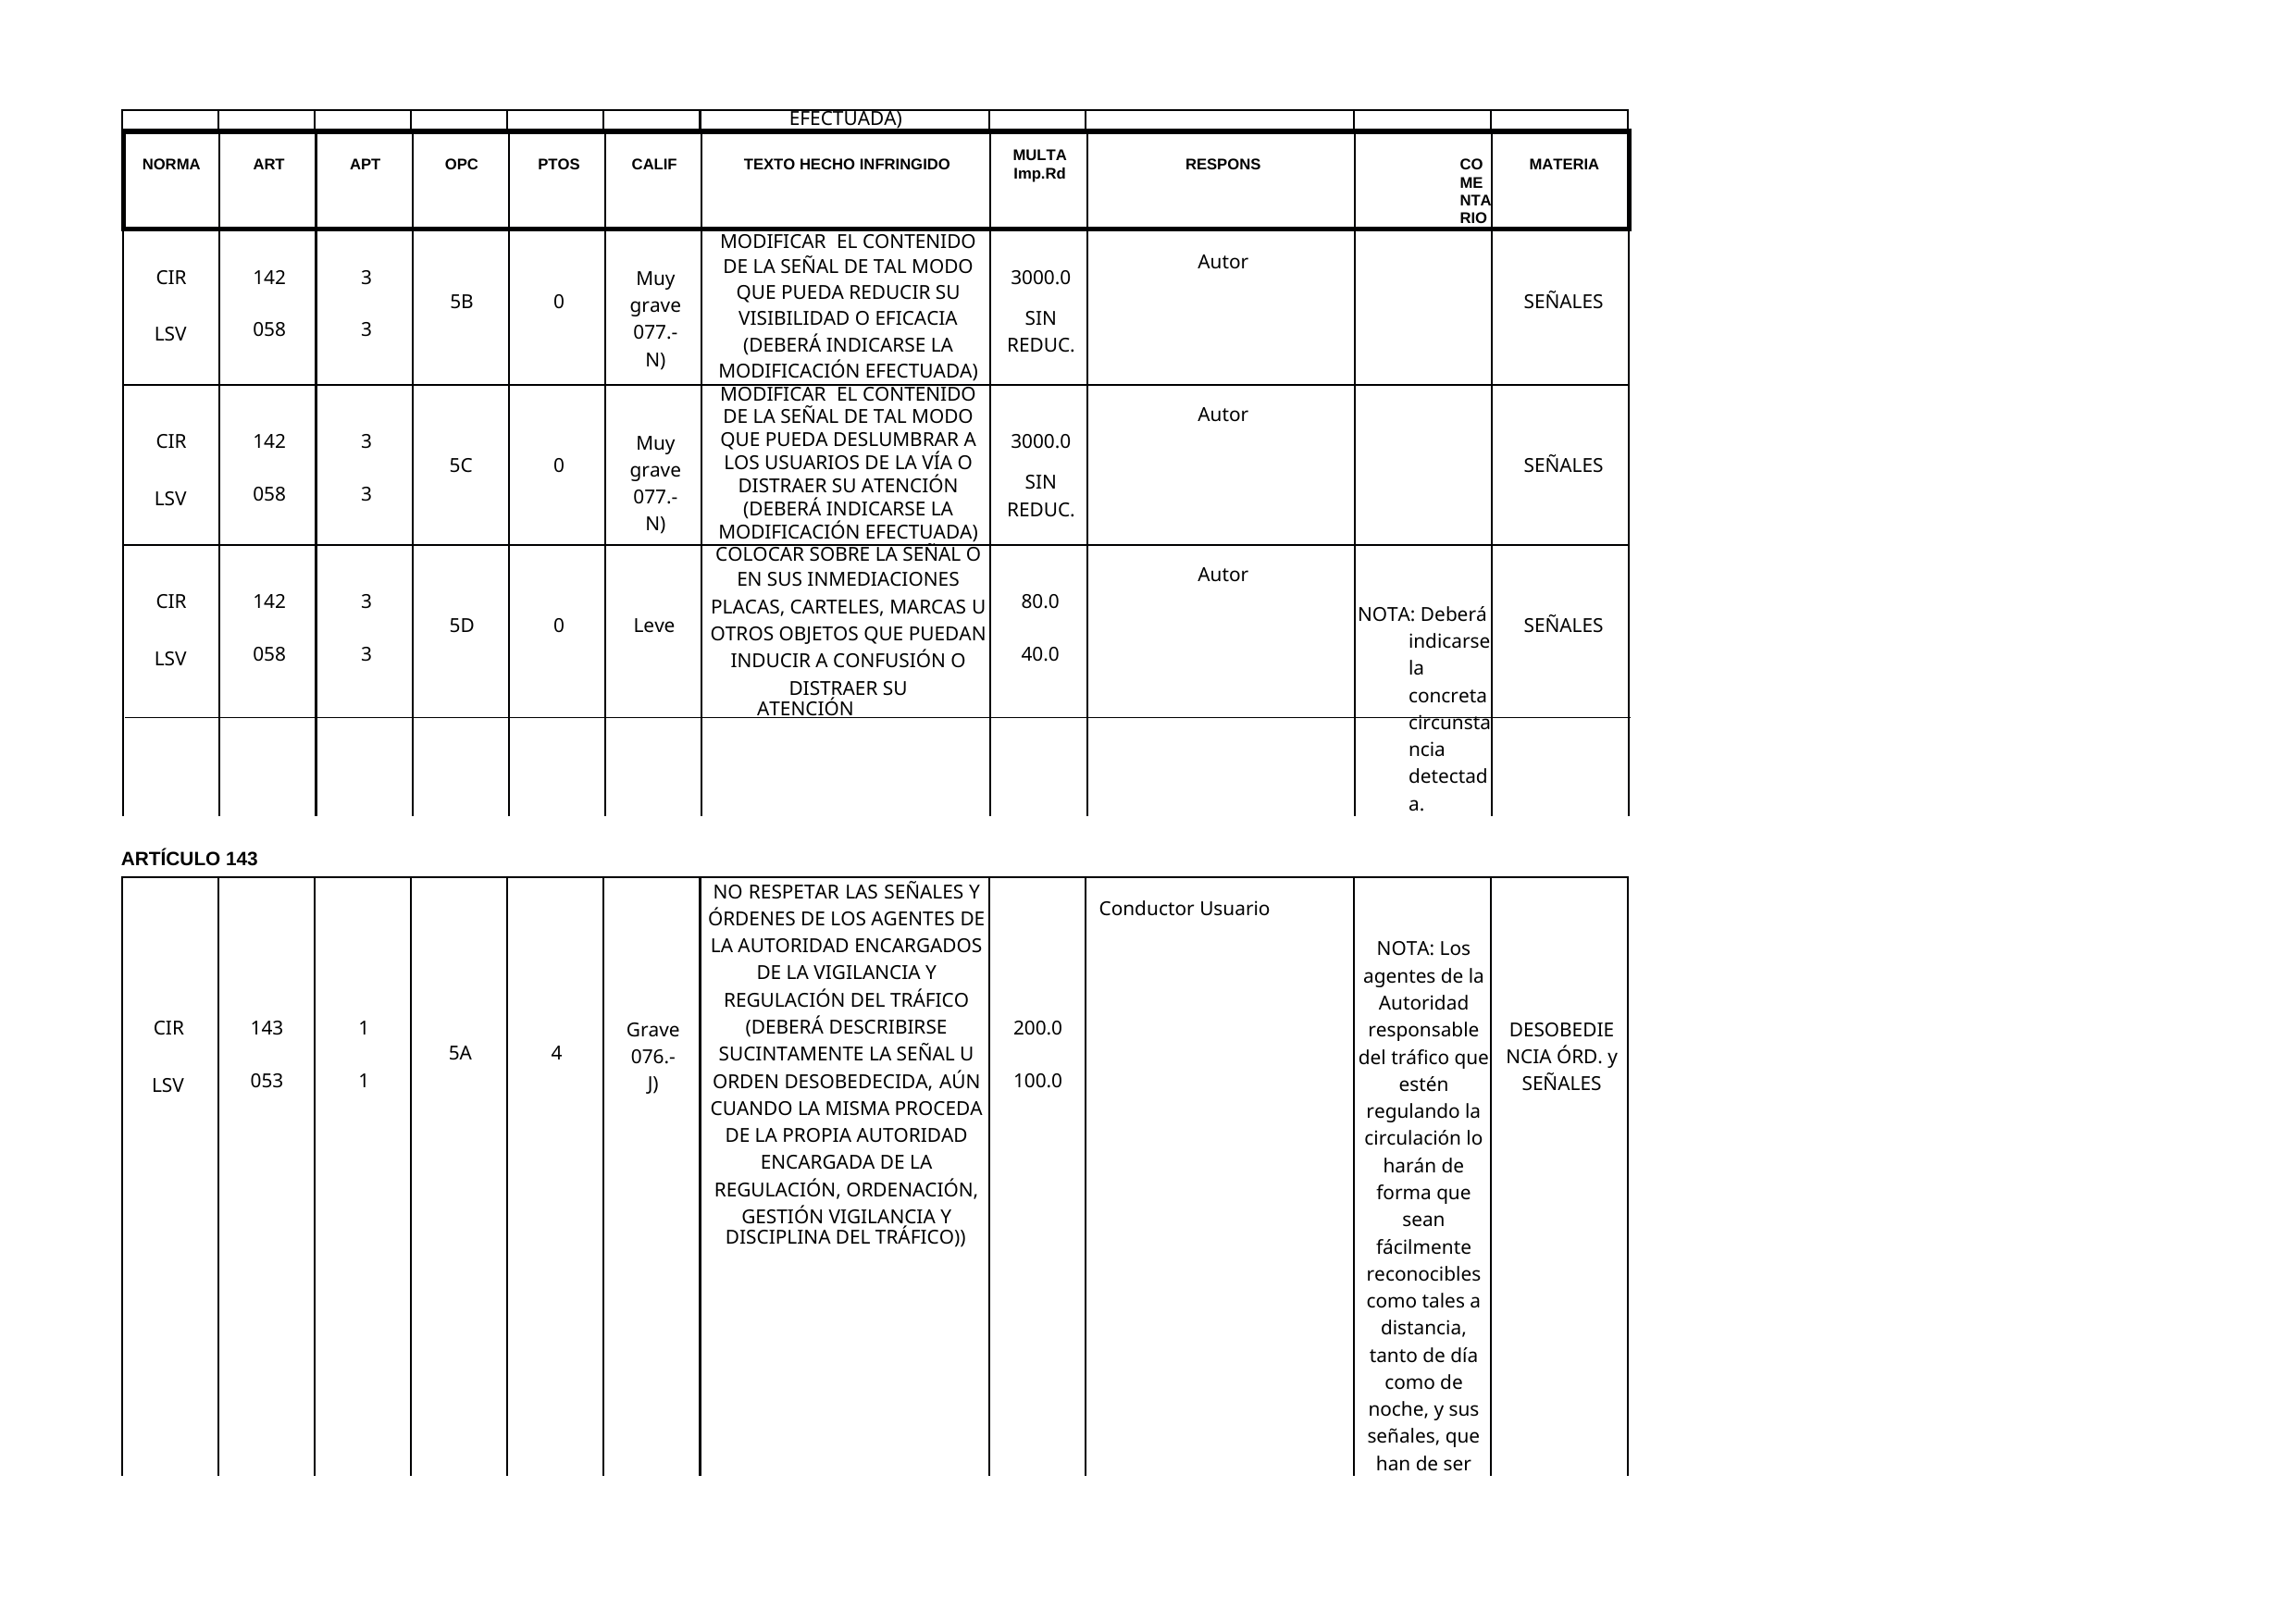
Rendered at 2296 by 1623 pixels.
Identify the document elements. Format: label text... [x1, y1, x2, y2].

table_cell [1086, 111, 1353, 129]
table_cell [1355, 111, 1490, 129]
table_header CALIF [606, 134, 701, 227]
table_cell [702, 718, 989, 816]
table_cell [991, 718, 1086, 816]
table_header OPC [414, 134, 508, 227]
table_cell [1492, 111, 1627, 129]
table_header 200.0 100.0 [990, 878, 1085, 1476]
table_cell 5B [414, 231, 508, 384]
table_cell [414, 718, 508, 816]
table_cell 3000.0 SIN REDUC. [991, 231, 1086, 384]
table_cell [219, 111, 314, 129]
table_cell 3 3 [317, 386, 412, 544]
table_header COMENTARIO [1356, 134, 1491, 227]
table_cell [1356, 231, 1491, 384]
table_cell [123, 111, 217, 129]
table_cell 3000.0 SIN REDUC. [991, 386, 1086, 544]
table_cell NOTA: Deberá indicarse la concreta [1356, 546, 1491, 717]
table_cell [316, 111, 410, 129]
table_header NORMA [126, 134, 218, 227]
table_cell SEÑALES [1493, 386, 1628, 544]
table_header Conductor Usuario [1086, 878, 1353, 1476]
table_cell CIR LSV [124, 231, 218, 384]
table_cell 3 3 [317, 231, 412, 384]
table_cell Muy grave 077.- N) [606, 231, 701, 384]
table_header NOTA: Los agentes de la Autoridad responsable del tráfico que estén regulando la circulación lo harán de forma que sean fácilmente reconocibles como tales a distancia, tanto de día como de noche, y sus señales, que han de ser [1355, 878, 1490, 1476]
table_header NO RESPETAR LAS SEÑALES Y ÓRDENES DE LOS AGENTES DE LA AUTORIDAD ENCARGADOS DE LA VIGILANCIA Y REGULACIÓN DEL TRÁFICO (DEBERÁ DESCRIBIRSE SUCINTAMENTE LA SEÑAL U ORDEN DESOBEDECIDA, AÚN CUANDO LA MISMA PROCEDA DE LA PROPIA AUTORIDAD ENCARGADA DE LA REGULACIÓN, ORDENACIÓN, GESTIÓN VIGILANCIA Y DISCIPLINA DEL TRÁFICO)) [701, 878, 988, 1476]
table_cell [1088, 718, 1354, 816]
table_header 4 [508, 878, 602, 1476]
table_cell [317, 718, 412, 816]
table_header MULTA Imp.Rd [991, 134, 1086, 227]
table_cell 142 058 [220, 231, 315, 384]
table_cell COLOCAR SOBRE LA SEÑAL O EN SUS INMEDIACIONES PLACAS, CARTELES, MARCAS U OTROS OBJETOS QUE PUEDAN INDUCIR A CONFUSIÓN O DISTRAER SU ATENCIÓN [702, 546, 989, 717]
table_header 143 053 [219, 878, 314, 1476]
table_cell [990, 111, 1085, 129]
table_cell 3 3 [317, 546, 412, 717]
table_cell [606, 718, 701, 816]
table_cell 80.0 40.0 [991, 546, 1086, 717]
table_cell 5D [414, 546, 508, 717]
table_cell [220, 718, 315, 816]
table_header DESOBEDIE NCIA ÓRD. y SEÑALES [1492, 878, 1627, 1476]
table_cell [1493, 718, 1628, 816]
table_cell MODIFICAR EL CONTENIDO DE LA SEÑAL DE TAL MODO QUE PUEDA DESLUMBRAR A LOS USUARIOS DE LA VÍA O DISTRAER SU ATENCIÓN (DEBERÁ INDICARSE LA MODIFICACIÓN EFECTUADA) [702, 386, 989, 544]
table_header APT [317, 134, 412, 227]
table_cell [604, 111, 699, 129]
table_cell SEÑALES [1493, 546, 1628, 717]
table_cell Leve [606, 546, 701, 717]
table_cell Muy grave 077.- N) [606, 386, 701, 544]
table_header PTOS [510, 134, 604, 227]
table_header Grave 076.- J) [604, 878, 699, 1476]
table_header CIR LSV [123, 878, 217, 1476]
table_cell circunstancia detectada. [1356, 718, 1491, 816]
table_header ART [220, 134, 315, 227]
table_cell Autor [1088, 546, 1354, 717]
table_cell 0 [510, 231, 604, 384]
table_cell CIR LSV [124, 386, 218, 544]
table_cell 0 [510, 386, 604, 544]
table_header MATERIA [1493, 134, 1627, 227]
table_cell SEÑALES [1493, 231, 1628, 384]
table_cell Autor [1088, 386, 1354, 544]
table_cell [1356, 386, 1491, 544]
table_cell CIR LSV [124, 546, 218, 816]
table_cell [510, 718, 604, 816]
table_header 5A [412, 878, 506, 1476]
table_header TEXTO HECHO INFRINGIDO [702, 134, 989, 227]
table_cell 5C [414, 386, 508, 544]
table_header RESPONS [1088, 134, 1354, 227]
table_cell MODIFICAR EL CONTENIDO DE LA SEÑAL DE TAL MODO QUE PUEDA REDUCIR SU VISIBILIDAD O EFICACIA (DEBERÁ INDICARSE LA MODIFICACIÓN EFECTUADA) [702, 231, 989, 384]
table_cell EFECTUADA) [701, 111, 988, 129]
table_cell 142 058 [220, 546, 315, 717]
table_cell [508, 111, 602, 129]
text ARTÍCULO 143 [121, 848, 2186, 869]
table_cell 0 [510, 546, 604, 717]
table_cell 142 058 [220, 386, 315, 544]
table_header 1 1 [316, 878, 410, 1476]
table_cell [412, 111, 506, 129]
table_cell Autor [1088, 231, 1354, 384]
